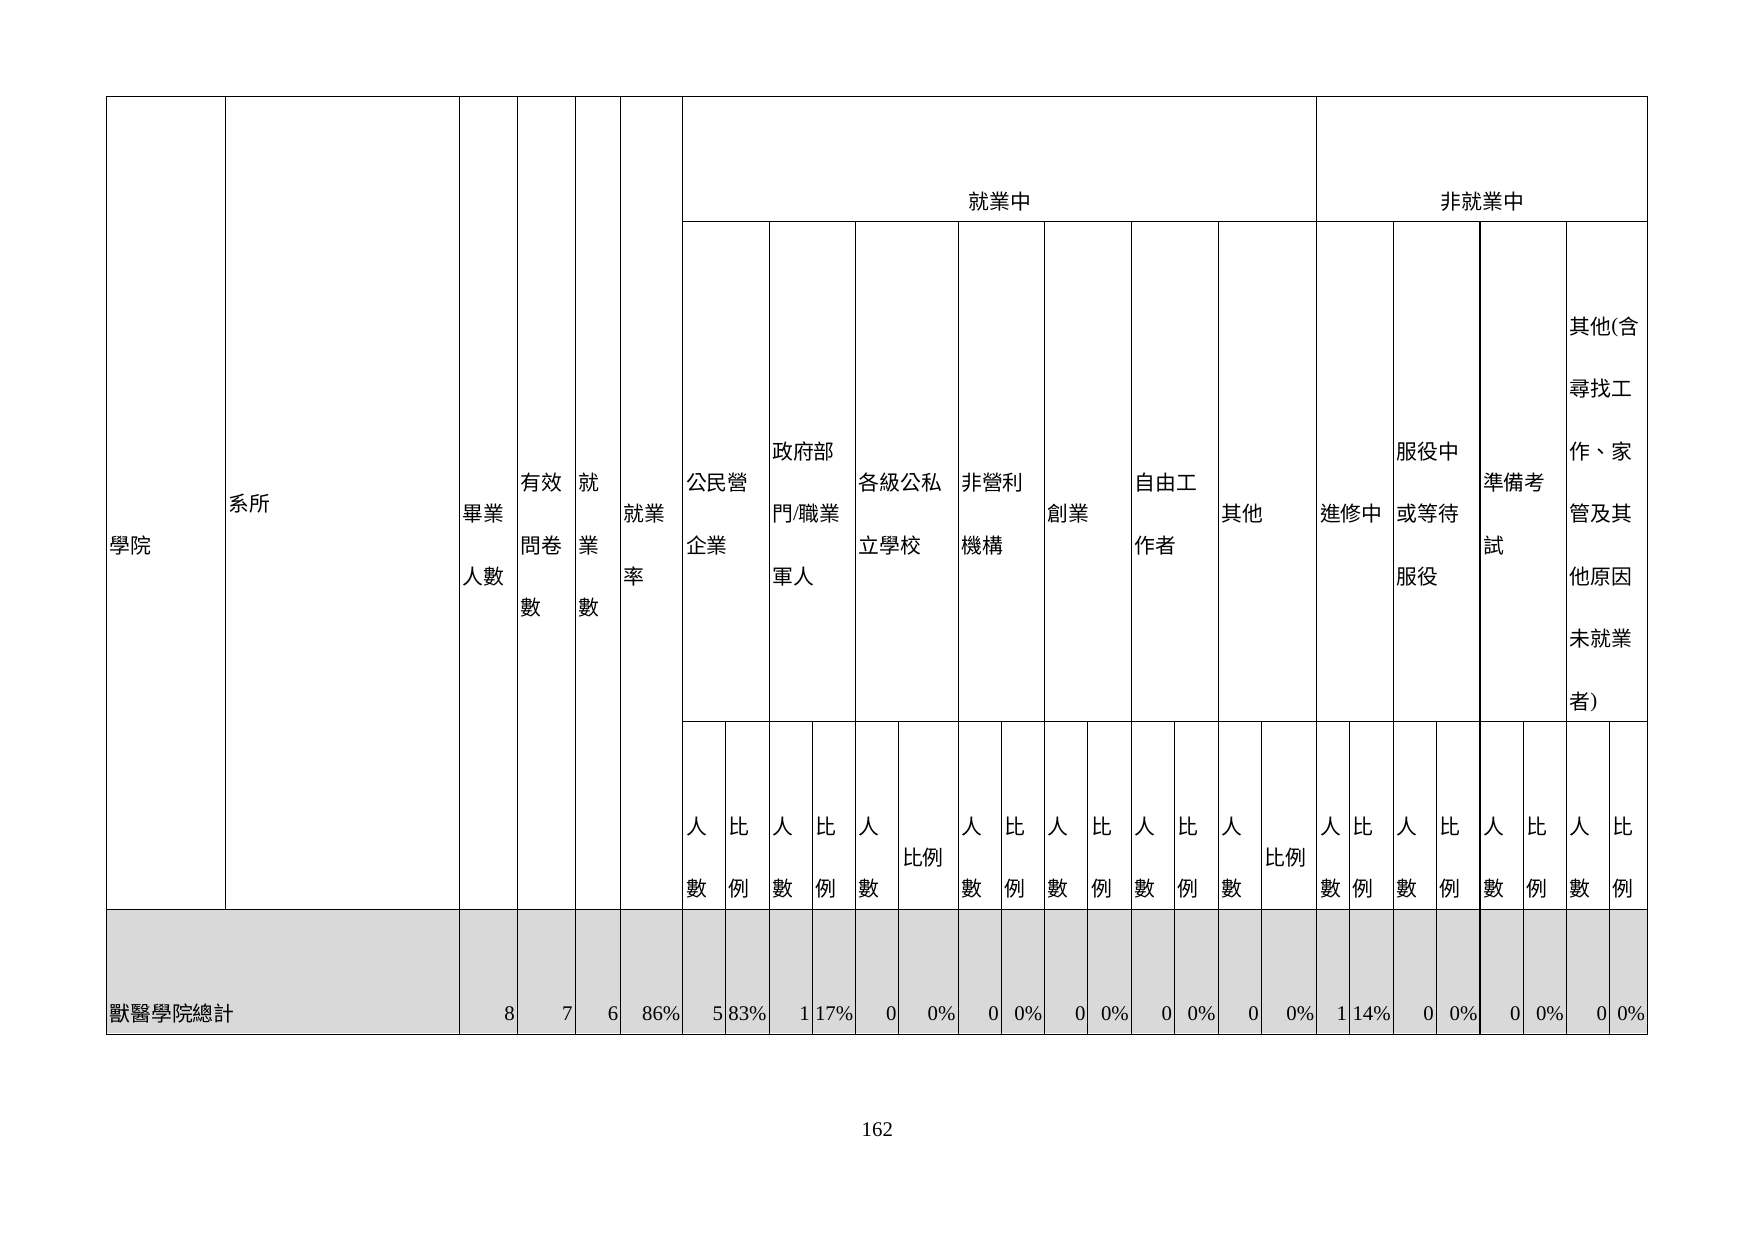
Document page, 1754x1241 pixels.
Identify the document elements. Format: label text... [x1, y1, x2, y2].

table_cell 比例 [1524, 722, 1566, 908]
table_cell 服役中或等待服役 [1394, 222, 1479, 721]
table_cell 比例 [1002, 722, 1044, 908]
table_cell 人數 [1394, 722, 1436, 908]
table_cell 非營利機構 [959, 222, 1044, 721]
table_cell 1 [770, 910, 812, 1033]
table_cell 6 [576, 910, 620, 1033]
table_cell 創業 [1045, 222, 1131, 721]
table_cell 比例 [1088, 722, 1131, 908]
table_cell 各級公私立學校 [856, 222, 958, 721]
table_cell 0% [1262, 910, 1316, 1033]
table_header 就業率 [621, 97, 682, 908]
table_cell 0 [1045, 910, 1087, 1033]
table_cell 人數 [1219, 722, 1261, 908]
table_cell 準備考試 [1481, 222, 1566, 721]
table_header 非就業中 [1317, 97, 1647, 221]
table_cell 政府部門/職業軍人 [770, 222, 855, 721]
table_cell 5 [683, 910, 725, 1033]
table_cell 0 [1567, 910, 1609, 1033]
table_cell 人數 [1132, 722, 1174, 908]
table_cell 人數 [959, 722, 1001, 908]
table_cell 比例 [1350, 722, 1393, 908]
table_cell 人數 [1317, 722, 1349, 908]
table_cell 7 [518, 910, 575, 1033]
table_cell 比例 [1175, 722, 1218, 908]
table_cell 其他 [1219, 222, 1316, 721]
table_cell 0 [1481, 910, 1523, 1033]
table_cell 0% [899, 910, 958, 1033]
table_cell 比例 [1262, 722, 1316, 908]
table_cell 自由工作者 [1132, 222, 1218, 721]
table_cell 獸醫學院總計 [107, 910, 459, 1033]
table_cell 0% [1524, 910, 1566, 1033]
table_cell 人數 [1567, 722, 1609, 908]
table_cell 1 [1317, 910, 1349, 1033]
table_cell 86% [621, 910, 682, 1033]
table_cell 進修中 [1317, 222, 1393, 721]
table_cell 其他(含尋找工作、家管及其他原因未就業者) [1567, 222, 1647, 721]
table_cell 比例 [813, 722, 855, 908]
table_cell 0% [1437, 910, 1479, 1033]
table_cell 0 [959, 910, 1001, 1033]
table_cell 0 [1394, 910, 1436, 1033]
table_cell 0 [1219, 910, 1261, 1033]
table_cell 0 [1132, 910, 1174, 1033]
table_header 有效問卷數 [518, 97, 575, 908]
table_cell 83% [726, 910, 769, 1033]
table_cell 公民營企業 [683, 222, 769, 721]
table_cell 17% [813, 910, 855, 1033]
table_header 畢業人數 [460, 97, 517, 908]
table_cell 0 [856, 910, 898, 1033]
table_header 就業數 [576, 97, 620, 908]
table_cell 人數 [770, 722, 812, 908]
table_cell 人數 [683, 722, 725, 908]
table_header 學院 [107, 97, 225, 908]
table_cell 比例 [1437, 722, 1479, 908]
table_cell 0% [1088, 910, 1131, 1033]
table_cell 0% [1175, 910, 1218, 1033]
table_cell 8 [460, 910, 517, 1033]
table_header 系所 [226, 97, 459, 908]
table_cell 0% [1002, 910, 1044, 1033]
table_cell 人數 [1045, 722, 1087, 908]
table_header 就業中 [683, 97, 1316, 221]
table_cell 人數 [856, 722, 898, 908]
table_cell 0% [1610, 910, 1647, 1033]
table_cell 人數 [1481, 722, 1523, 908]
table_cell 比例 [1610, 722, 1647, 908]
table_cell 14% [1350, 910, 1393, 1033]
table_cell 比例 [899, 722, 958, 908]
table_cell 比例 [726, 722, 769, 908]
